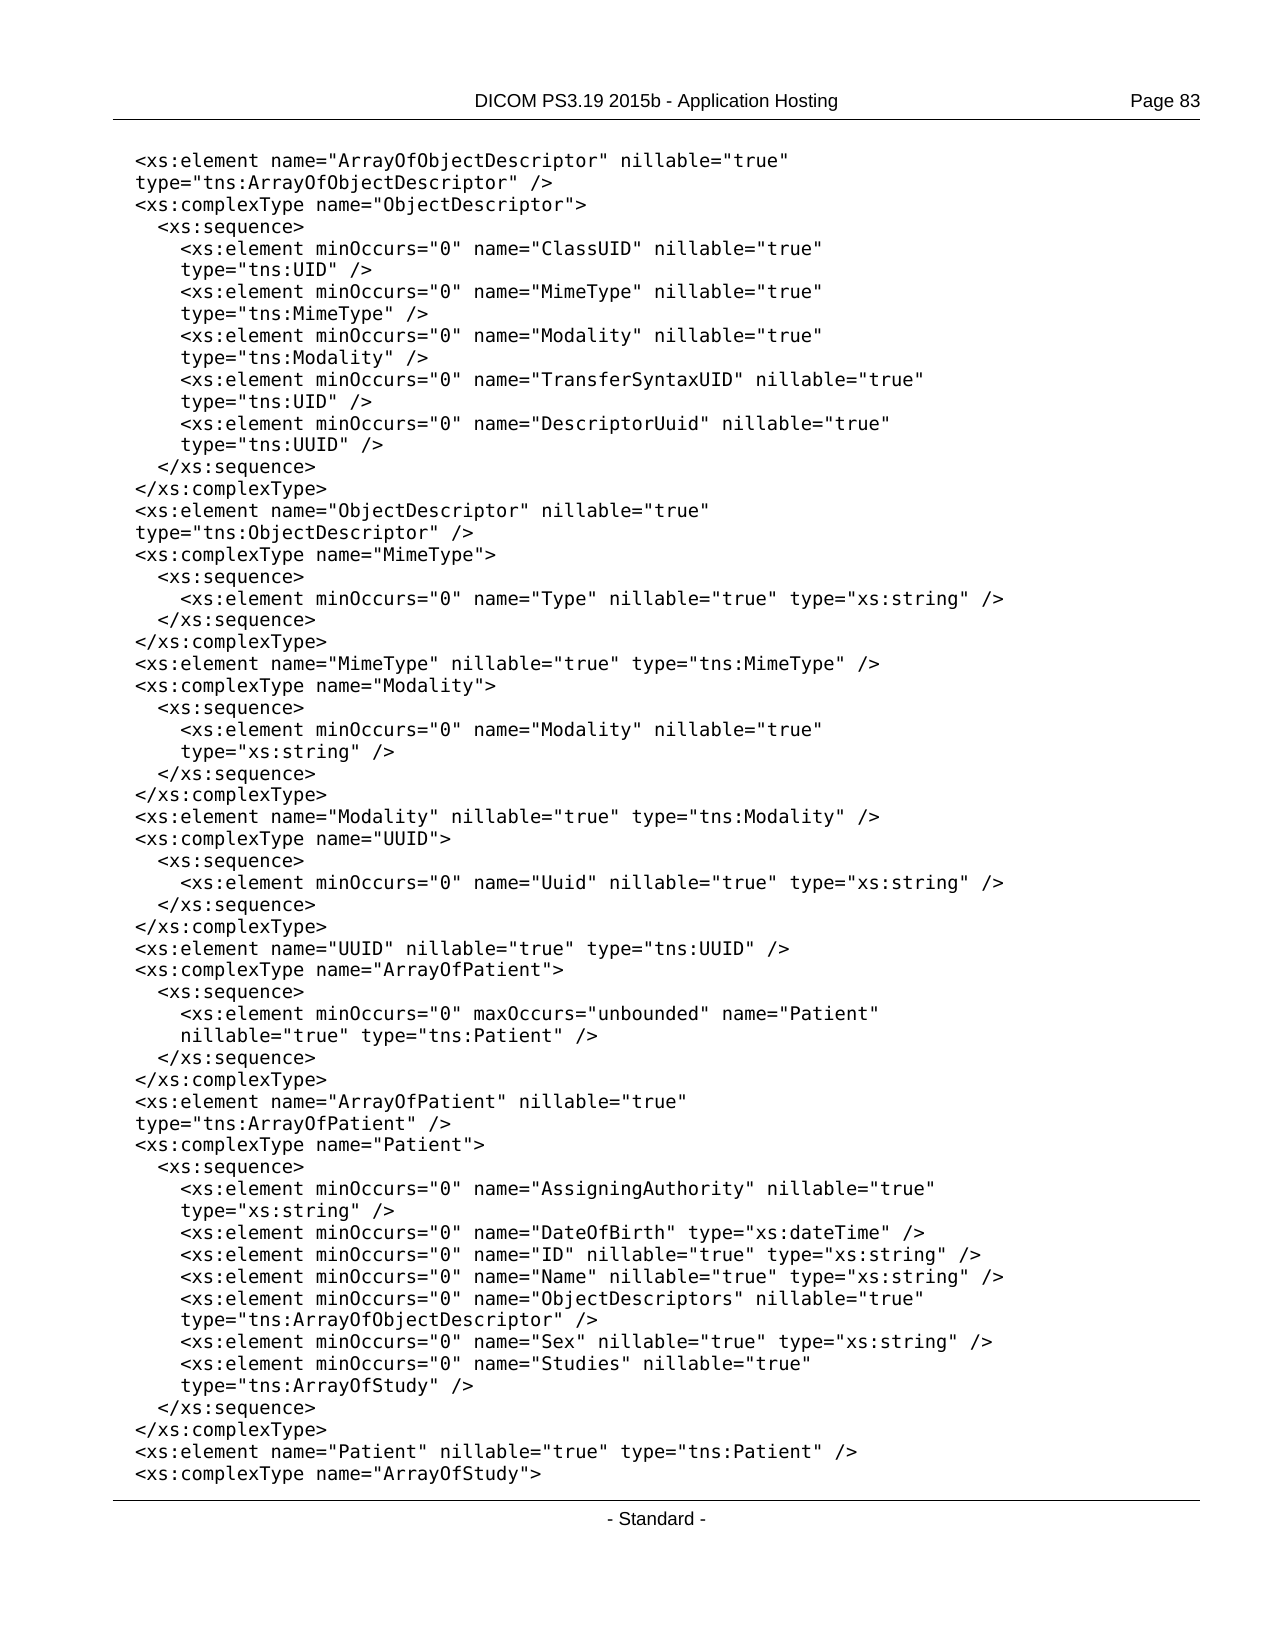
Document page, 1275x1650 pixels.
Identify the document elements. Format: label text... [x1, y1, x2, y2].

text <xs:element name="ArrayOfObjectDescriptor" nillable="true" type="tns:ArrayOfObjectDescriptor" /> <xs:complexType name="ObjectDescriptor"> <xs:sequence> <xs:element minOccurs="0" name="ClassUID" nillable="true" type="tns:UID" /> <xs:element minOccurs="0" name="MimeType" nillable="true" type="tns:MimeType" /> <xs:element minOccurs="0" name="Modality" nillable="true" type="tns:Modality" /> <xs:element minOccurs="0" name="TransferSyntaxUID" nillable="true" type="tns:UID" /> <xs:element minOccurs="0" name="DescriptorUuid" nillable="true" type="tns:UUID" /> </xs:sequence> </xs:complexType> <xs:element name="ObjectDescriptor" nillable="true" type="tns:ObjectDescriptor" /> <xs:complexType name="MimeType"> <xs:sequence> <xs:element minOccurs="0" name="Type" nillable="true" type="xs:string" /> </xs:sequence> </xs:complexType> <xs:element name="MimeType" nillable="true" type="tns:MimeType" /> <xs:complexType name="Modality"> <xs:sequence> <xs:element minOccurs="0" name="Modality" nillable="true" type="xs:string" /> </xs:sequence> </xs:complexType> <xs:element name="Modality" nillable="true" type="tns:Modality" /> <xs:complexType name="UUID"> <xs:sequence> <xs:element minOccurs="0" name="Uuid" nillable="true" type="xs:string" /> </xs:sequence> </xs:complexType> <xs:element name="UUID" nillable="true" type="tns:UUID" /> <xs:complexType name="ArrayOfPatient"> <xs:sequence> <xs:element minOccurs="0" maxOccurs="unbounded" name="Patient" nillable="true" type="tns:Patient" /> </xs:sequence> </xs:complexType> <xs:element name="ArrayOfPatient" nillable="true" type="tns:ArrayOfPatient" /> <xs:complexType name="Patient"> <xs:sequence> <xs:element minOccurs="0" name="AssigningAuthority" nillable="true" type="xs:string" /> <xs:element minOccurs="0" name="DateOfBirth" type="xs:dateTime" /> <xs:element minOccurs="0" name="ID" nillable="true" type="xs:string" /> <xs:element minOccurs="0" name="Name" nillable="true" type="xs:string" /> <xs:element minOccurs="0" name="ObjectDescriptors" nillable="true" type="tns:ArrayOfObjectDescriptor" /> <xs:element minOccurs="0" name="Sex" nillable="true" type="xs:string" /> <xs:element minOccurs="0" name="Studies" nillable="true" type="tns:ArrayOfStudy" /> </xs:sequence> </xs:complexType> <xs:element name="Patient" nillable="true" type="tns:Patient" /> <xs:complexType name="ArrayOfStudy"> [112, 150, 1200, 1484]
